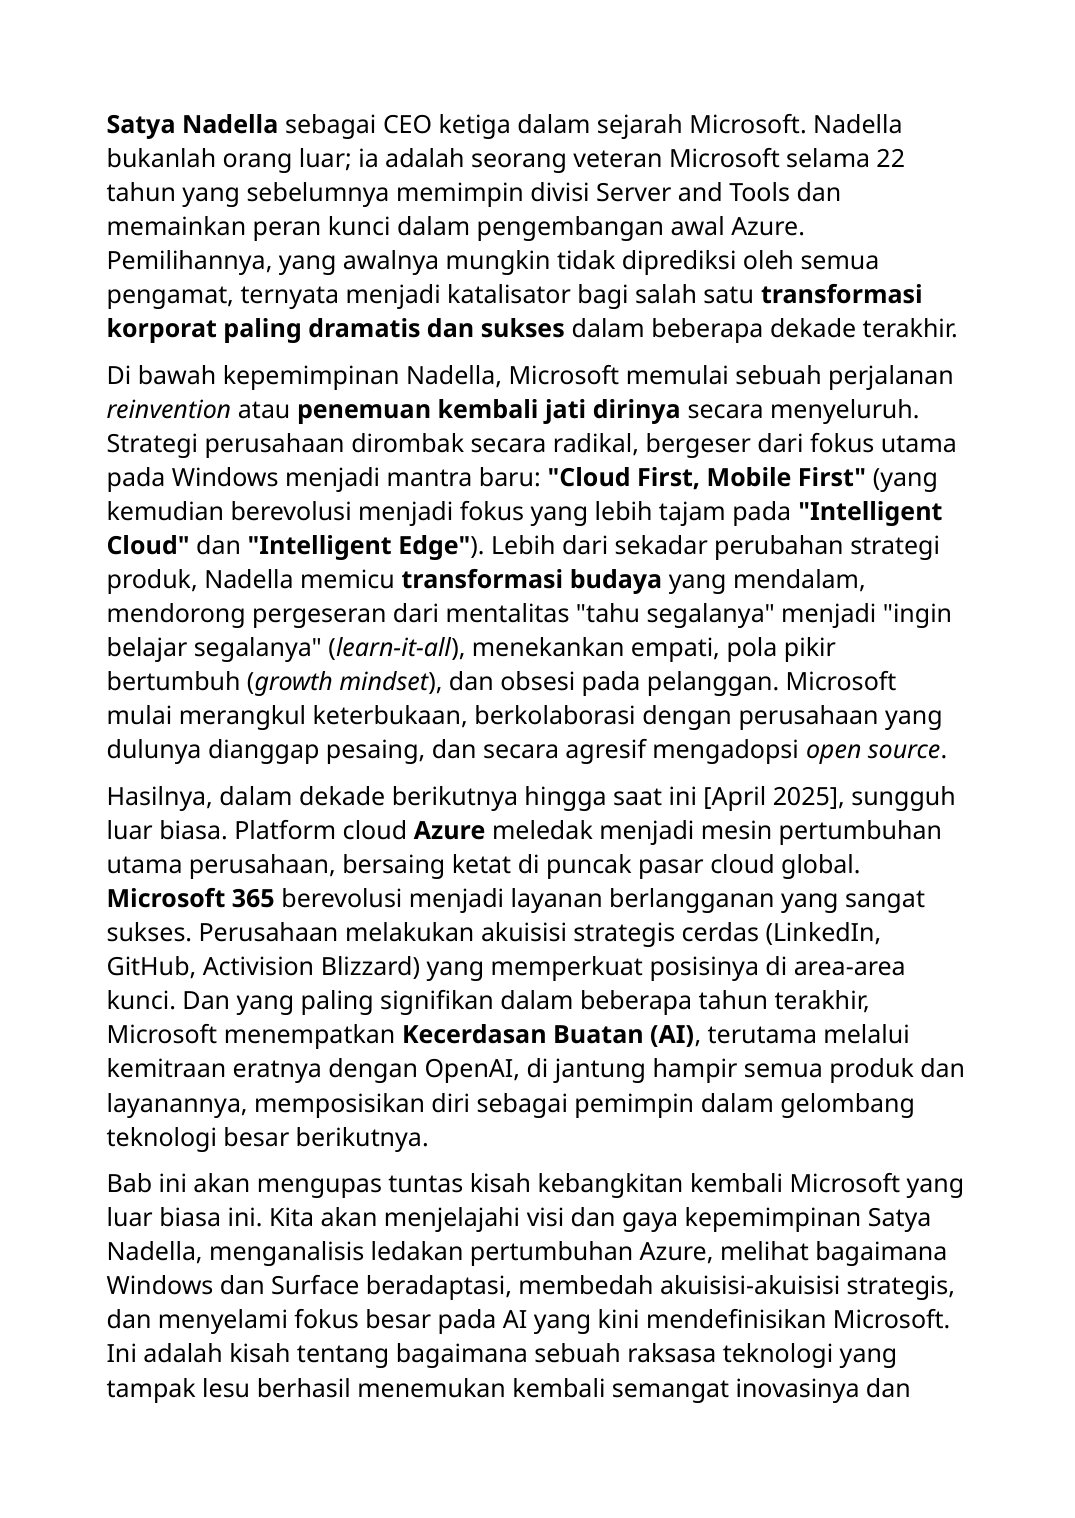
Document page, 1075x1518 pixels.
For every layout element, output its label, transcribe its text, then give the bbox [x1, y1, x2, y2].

text Di bawah kepemimpinan Nadella, Microsoft memulai sebuah perjalanan reinvention atau penemuan kembali jati dirinya secara menyeluruh. Strategi perusahaan dirombak secara radikal, bergeser dari fokus utama pada Windows menjadi mantra baru: "Cloud First, Mobile First" (yang kemudian berevolusi menjadi fokus yang lebih tajam pada "Intelligent Cloud" dan "Intelligent Edge"). Lebih dari sekadar perubahan strategi produk, Nadella memicu transformasi budaya yang mendalam, mendorong pergeseran dari mentalitas "tahu segalanya" menjadi "ingin belajar segalanya" (learn-it-all), menekankan empati, pola pikir bertumbuh (growth mindset), dan obsesi pada pelanggan. Microsoft mulai merangkul keterbukaan, berkolaborasi dengan perusahaan yang dulunya dianggap pesaing, dan secara agresif mengadopsi open source. [106, 357, 968, 766]
text Hasilnya, dalam dekade berikutnya hingga saat ini [April 2025], sungguh luar biasa. Platform cloud Azure meledak menjadi mesin pertumbuhan utama perusahaan, bersaing ketat di puncak pasar cloud global. Microsoft 365 berevolusi menjadi layanan berlangganan yang sangat sukses. Perusahaan melakukan akuisisi strategis cerdas (LinkedIn, GitHub, Activision Blizzard) yang memperkuat posisinya di area-area kunci. Dan yang paling signifikan dalam beberapa tahun terakhir, Microsoft menempatkan Kecerdasan Buatan (AI), terutama melalui kemitraan eratnya dengan OpenAI, di jantung hampir semua produk dan layanannya, memposisikan diri sebagai pemimpin dalam gelombang teknologi besar berikutnya. [106, 779, 968, 1153]
text Bab ini akan mengupas tuntas kisah kebangkitan kembali Microsoft yang luar biasa ini. Kita akan menjelajahi visi dan gaya kepemimpinan Satya Nadella, menganalisis ledakan pertumbuhan Azure, melihat bagaimana Windows dan Surface beradaptasi, membedah akuisisi-akuisisi strategis, dan menyelami fokus besar pada AI yang kini mendefinisikan Microsoft. Ini adalah kisah tentang bagaimana sebuah raksasa teknologi yang tampak lesu berhasil menemukan kembali semangat inovasinya dan [106, 1166, 968, 1404]
text Satya Nadella sebagai CEO ketiga dalam sejarah Microsoft. Nadella bukanlah orang luar; ia adalah seorang veteran Microsoft selama 22 tahun yang sebelumnya memimpin divisi Server and Tools dan memainkan peran kunci dalam pengembangan awal Azure. Pemilihannya, yang awalnya mungkin tidak diprediksi oleh semua pengamat, ternyata menjadi katalisator bagi salah satu transformasi korporat paling dramatis dan sukses dalam beberapa dekade terakhir. [106, 106, 968, 345]
